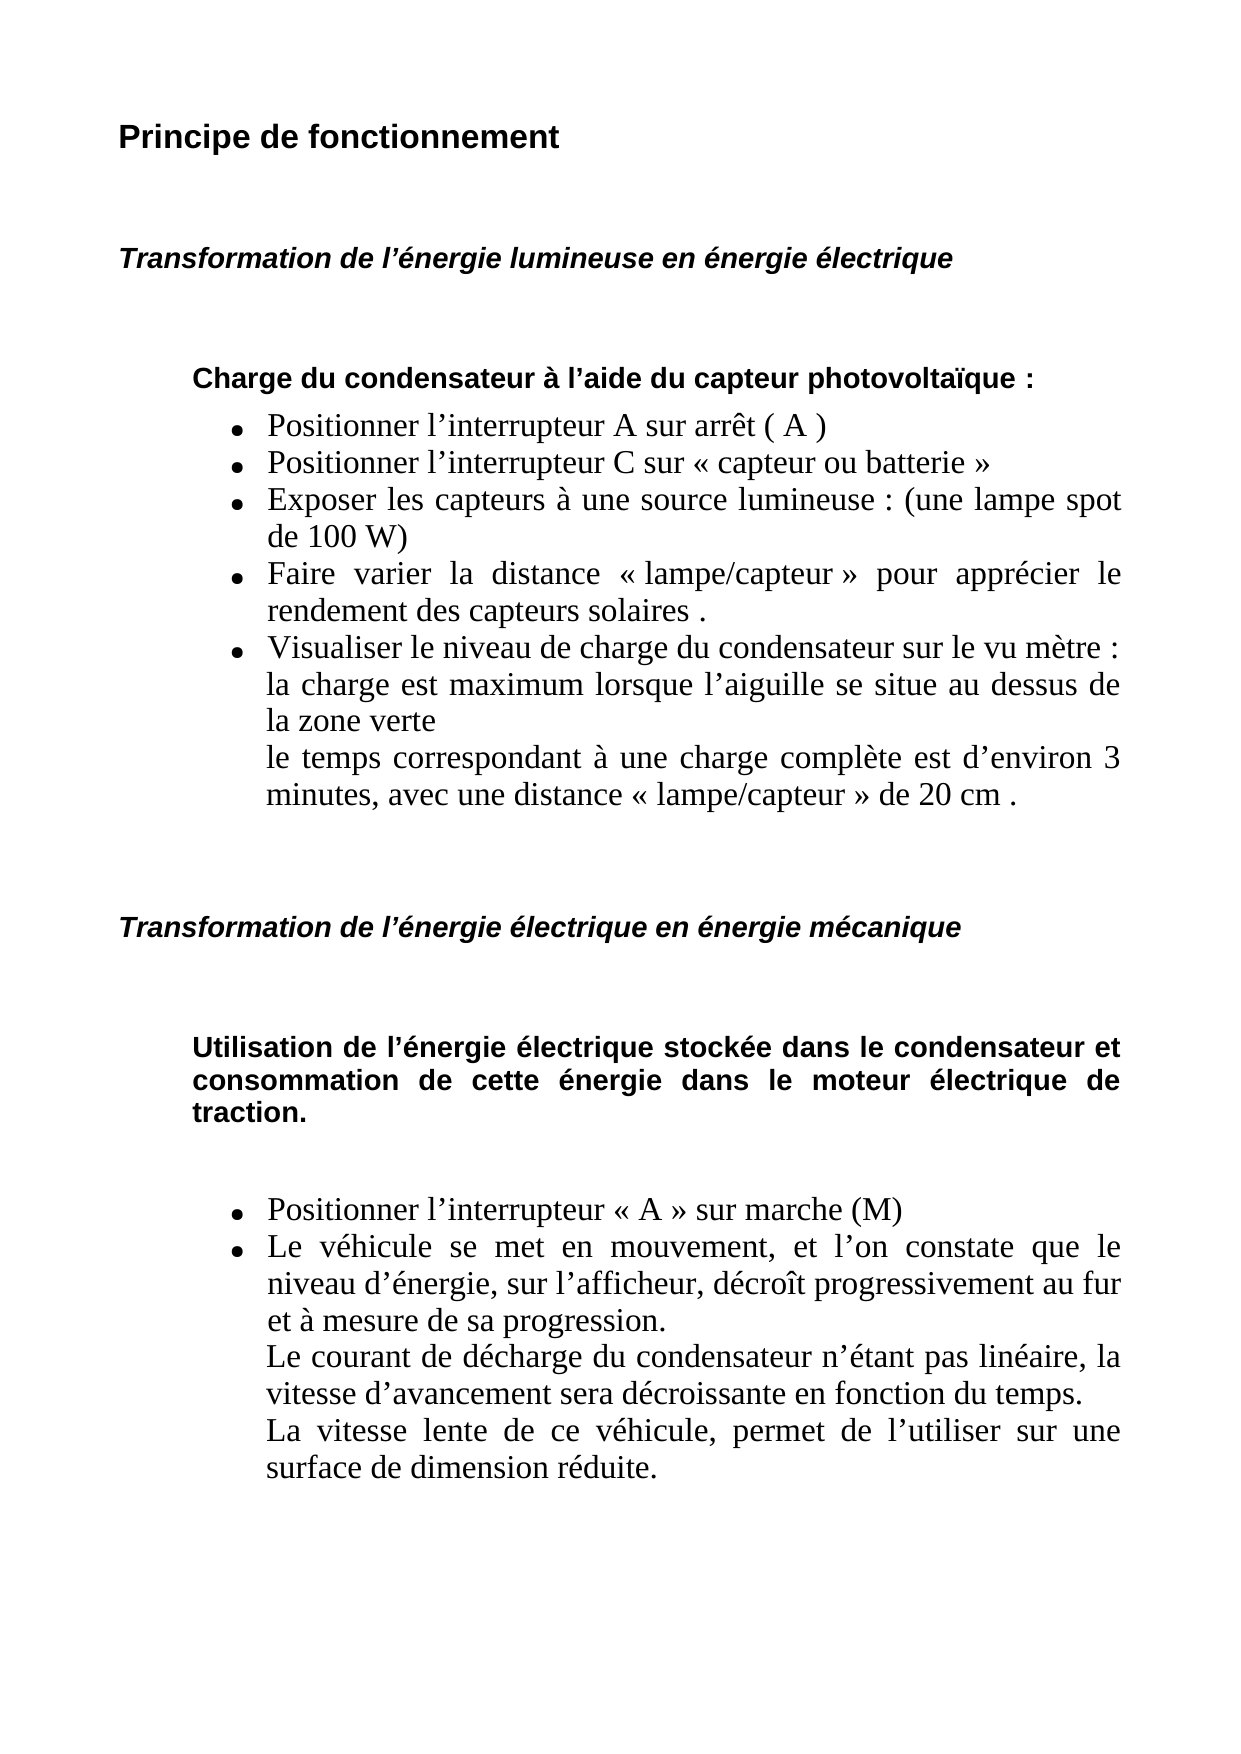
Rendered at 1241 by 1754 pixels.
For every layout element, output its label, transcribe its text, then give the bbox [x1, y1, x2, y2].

text La vitesse lente de ce véhicule, permet de l’utiliser sur une surface de dimension réduite. [266, 1412, 1122, 1486]
list Le véhicule se met en mouvement, et l’on constate que le niveau d’énergie, sur l’afficheur, décroît progressivement au fur et à mesure de sa progression. [229, 1227, 1122, 1338]
subtitle Transformation de l’énergie lumineuse en énergie électrique [118, 242, 1122, 275]
subtitle Utilisation de l’énergie électrique stockée dans le condensateur et consommation de cette énergie dans le moteur électrique de traction. [192, 1031, 1122, 1129]
list Exposer les capteurs à une source lumineuse : (une lampe spot de 100 W) [229, 481, 1122, 554]
text Le courant de décharge du condensateur n’étant pas linéaire, la vitesse d’avancement sera décroissante en fonction du temps. [266, 1338, 1122, 1412]
text la charge est maximum lorsque l’aiguille se situe au dessus de la zone verte [266, 665, 1122, 739]
list Visualiser le niveau de charge du condensateur sur le vu mètre : [229, 628, 1122, 665]
text le temps correspondant à une charge complète est d’environ 3 minutes, avec une distance « lampe/capteur » de 20 cm . [266, 739, 1122, 813]
list Positionner l’interrupteur « A » sur marche (M) [229, 1191, 1122, 1227]
subtitle Charge du condensateur à l’aide du capteur photovoltaïque : [192, 362, 1122, 394]
list Faire varier la distance « lampe/capteur » pour apprécier le rendement des capteurs solaires . [229, 554, 1122, 628]
list Positionner l’interrupteur A sur arrêt ( A ) [229, 407, 1122, 444]
list Positionner l’interrupteur C sur « capteur ou batterie » [229, 444, 1122, 481]
subtitle Transformation de l’énergie électrique en énergie mécanique [118, 911, 1122, 944]
subtitle Principe de fonctionnement [118, 118, 1122, 156]
